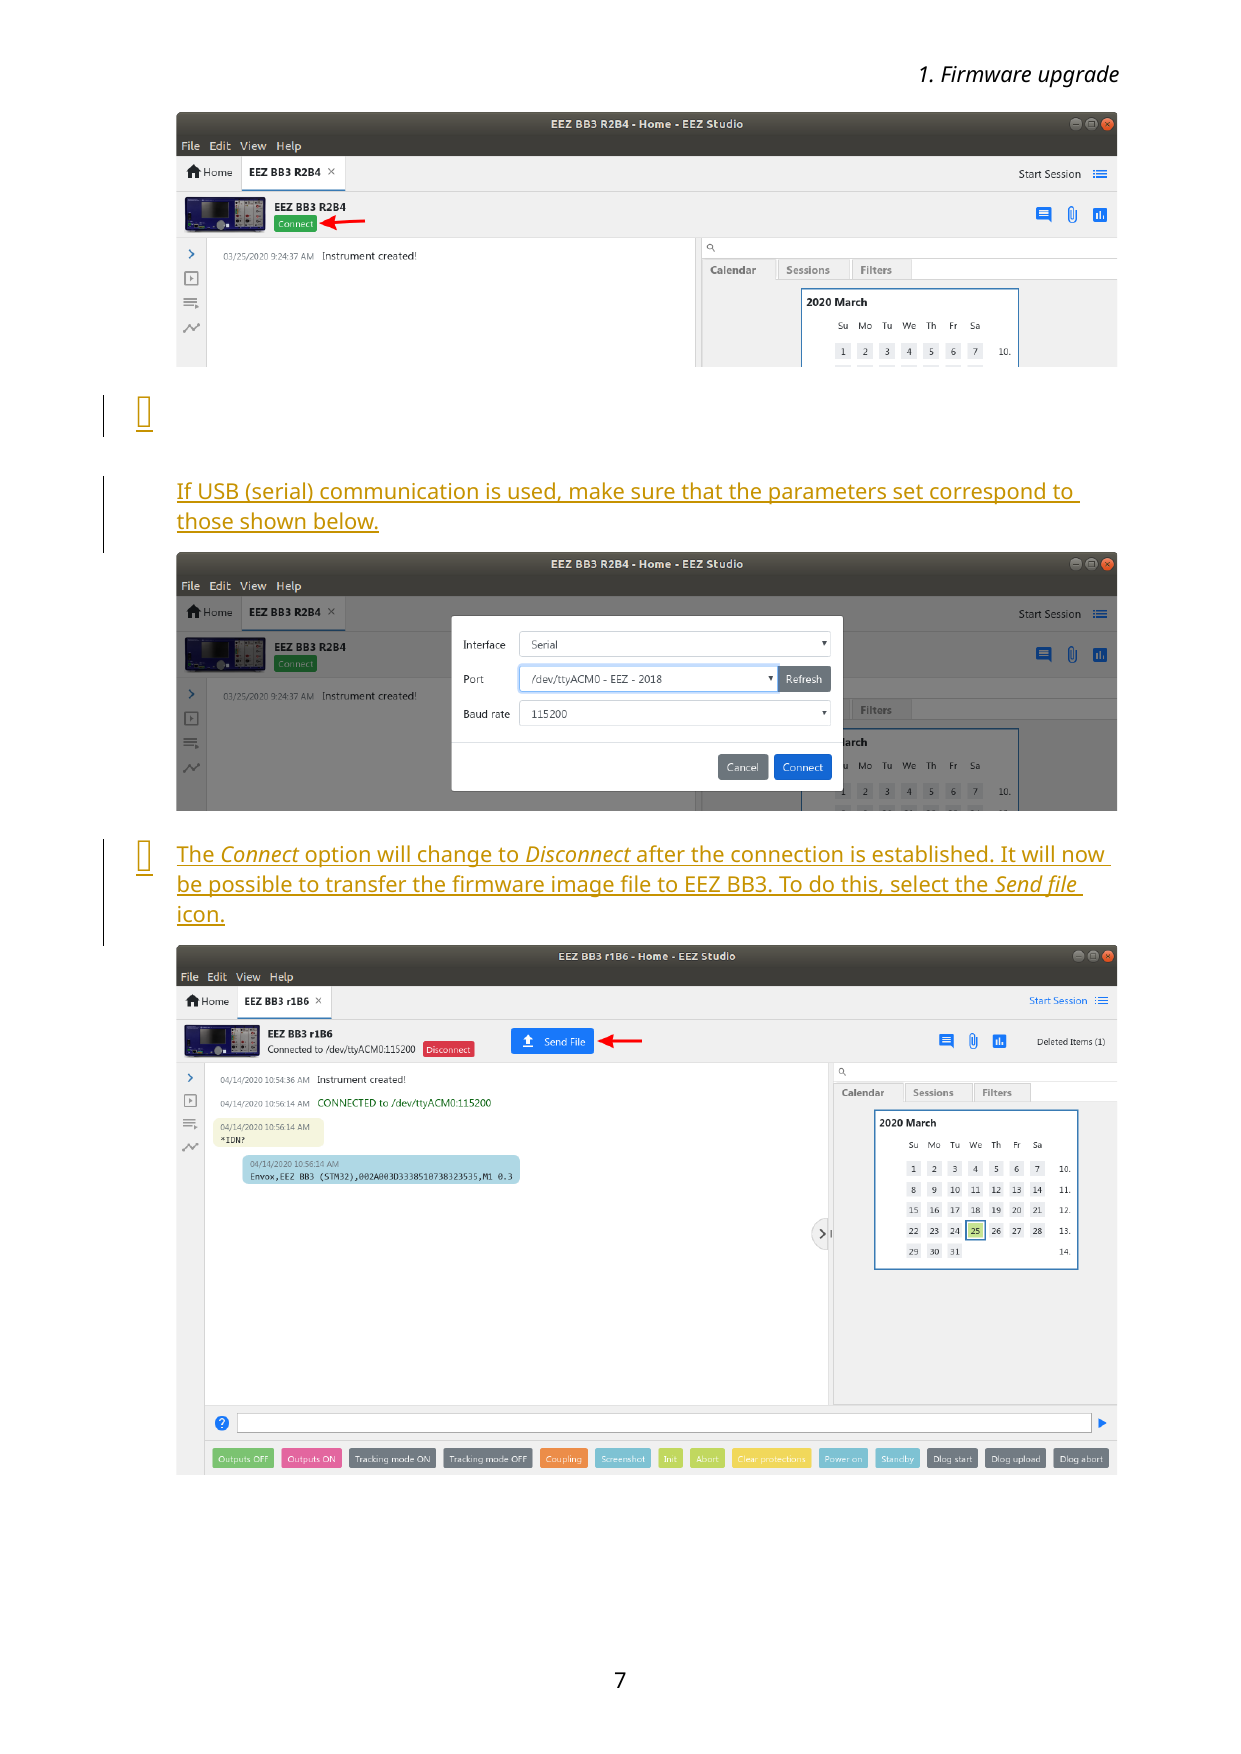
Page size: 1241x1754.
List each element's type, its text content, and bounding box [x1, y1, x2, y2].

picture [176, 945, 1118, 1475]
table_header [118, 107, 171, 389]
picture [176, 552, 1118, 811]
table_cell  [118, 834, 171, 1498]
table_cell  [118, 390, 171, 834]
table_cell [171, 553, 1123, 834]
table_cell The Connect option will change to Disconnect after the connection is established. It will now be possible to transfer the firmware image file to EEZ BB3. To do this, select the Send file icon. [171, 834, 1123, 1498]
table_header [171, 107, 1123, 389]
picture [176, 112, 1118, 367]
table_cell If USB (serial) communication is used, make sure that the parameters set correspond to those shown below. [171, 390, 1123, 552]
